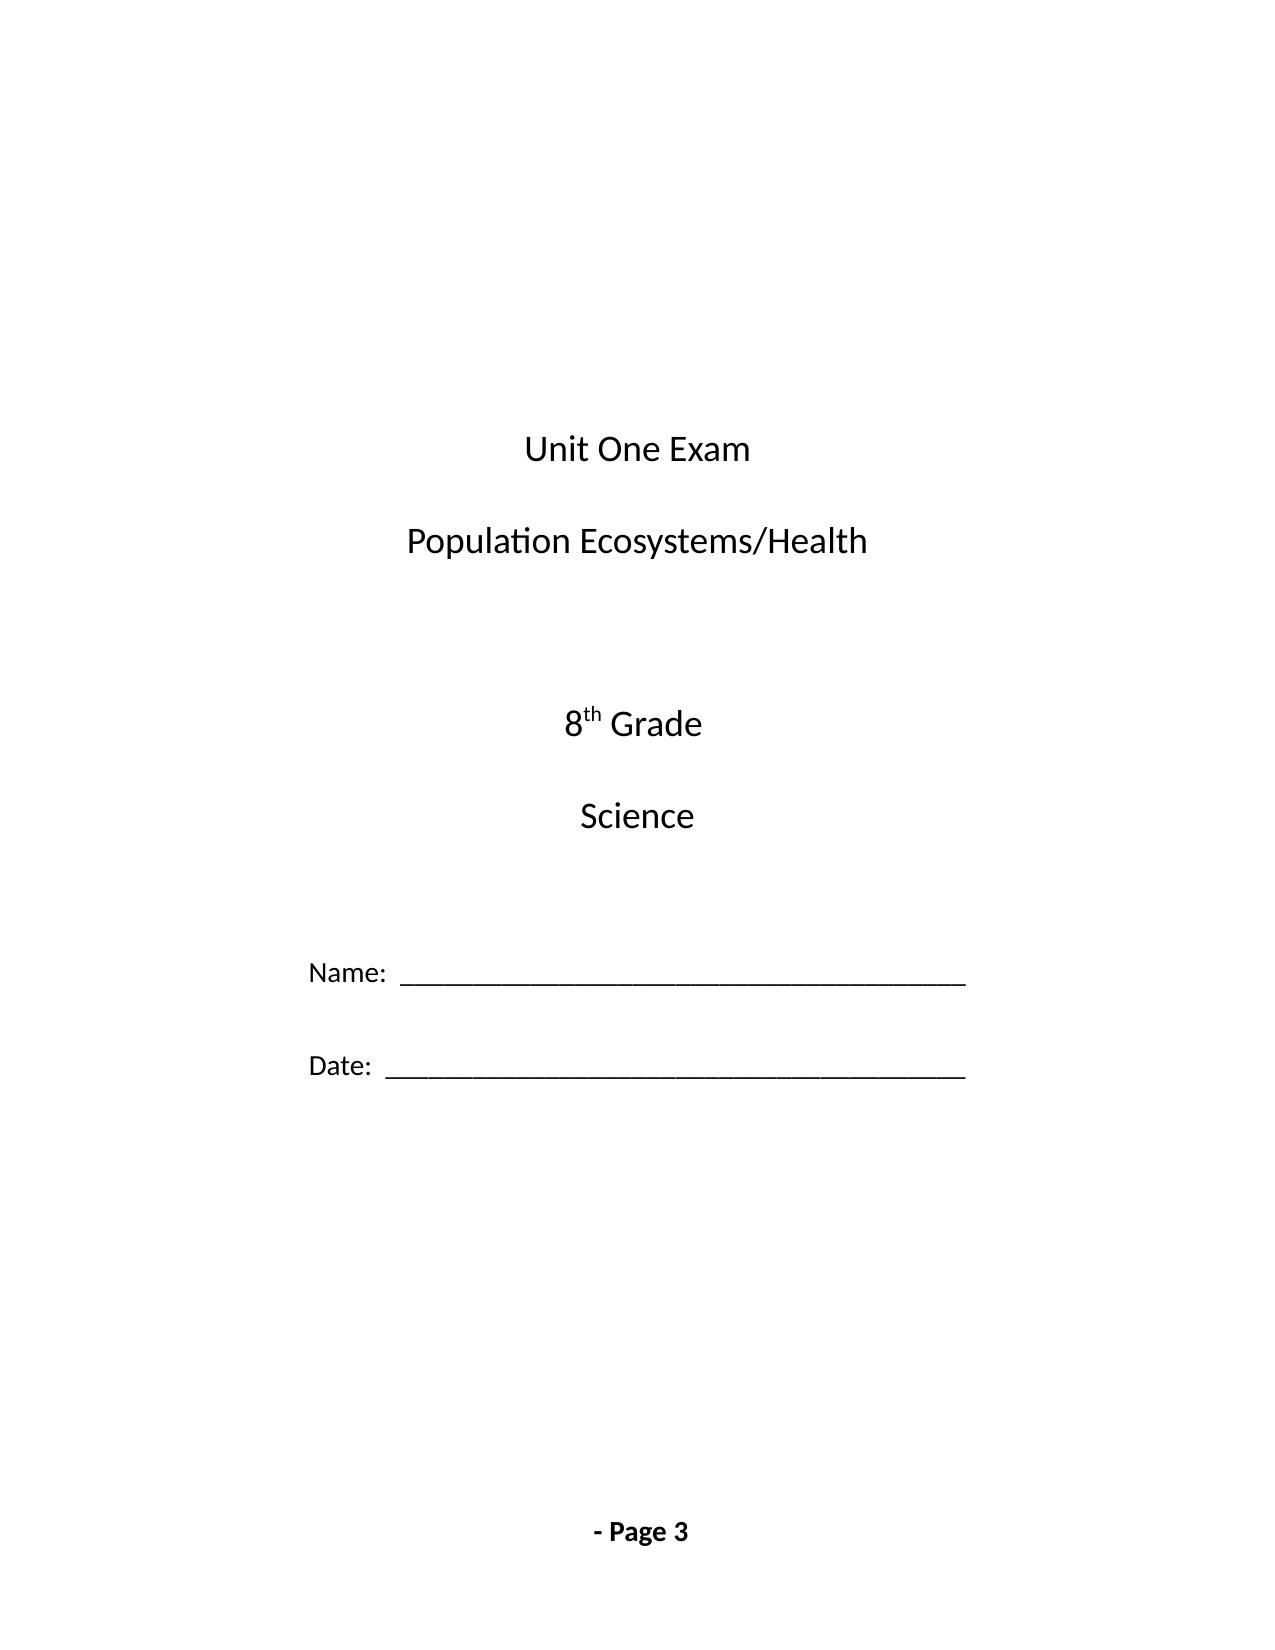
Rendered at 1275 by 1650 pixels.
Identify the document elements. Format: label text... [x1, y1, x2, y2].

text Name: _______________________________________ [150, 954, 1125, 990]
text Date: ________________________________________ [150, 1047, 1125, 1082]
text Population Ecosystems/Health [150, 517, 1125, 562]
text Unit One Exam [150, 425, 1125, 471]
text 8th Grade [150, 700, 1125, 746]
text Science [150, 792, 1125, 837]
